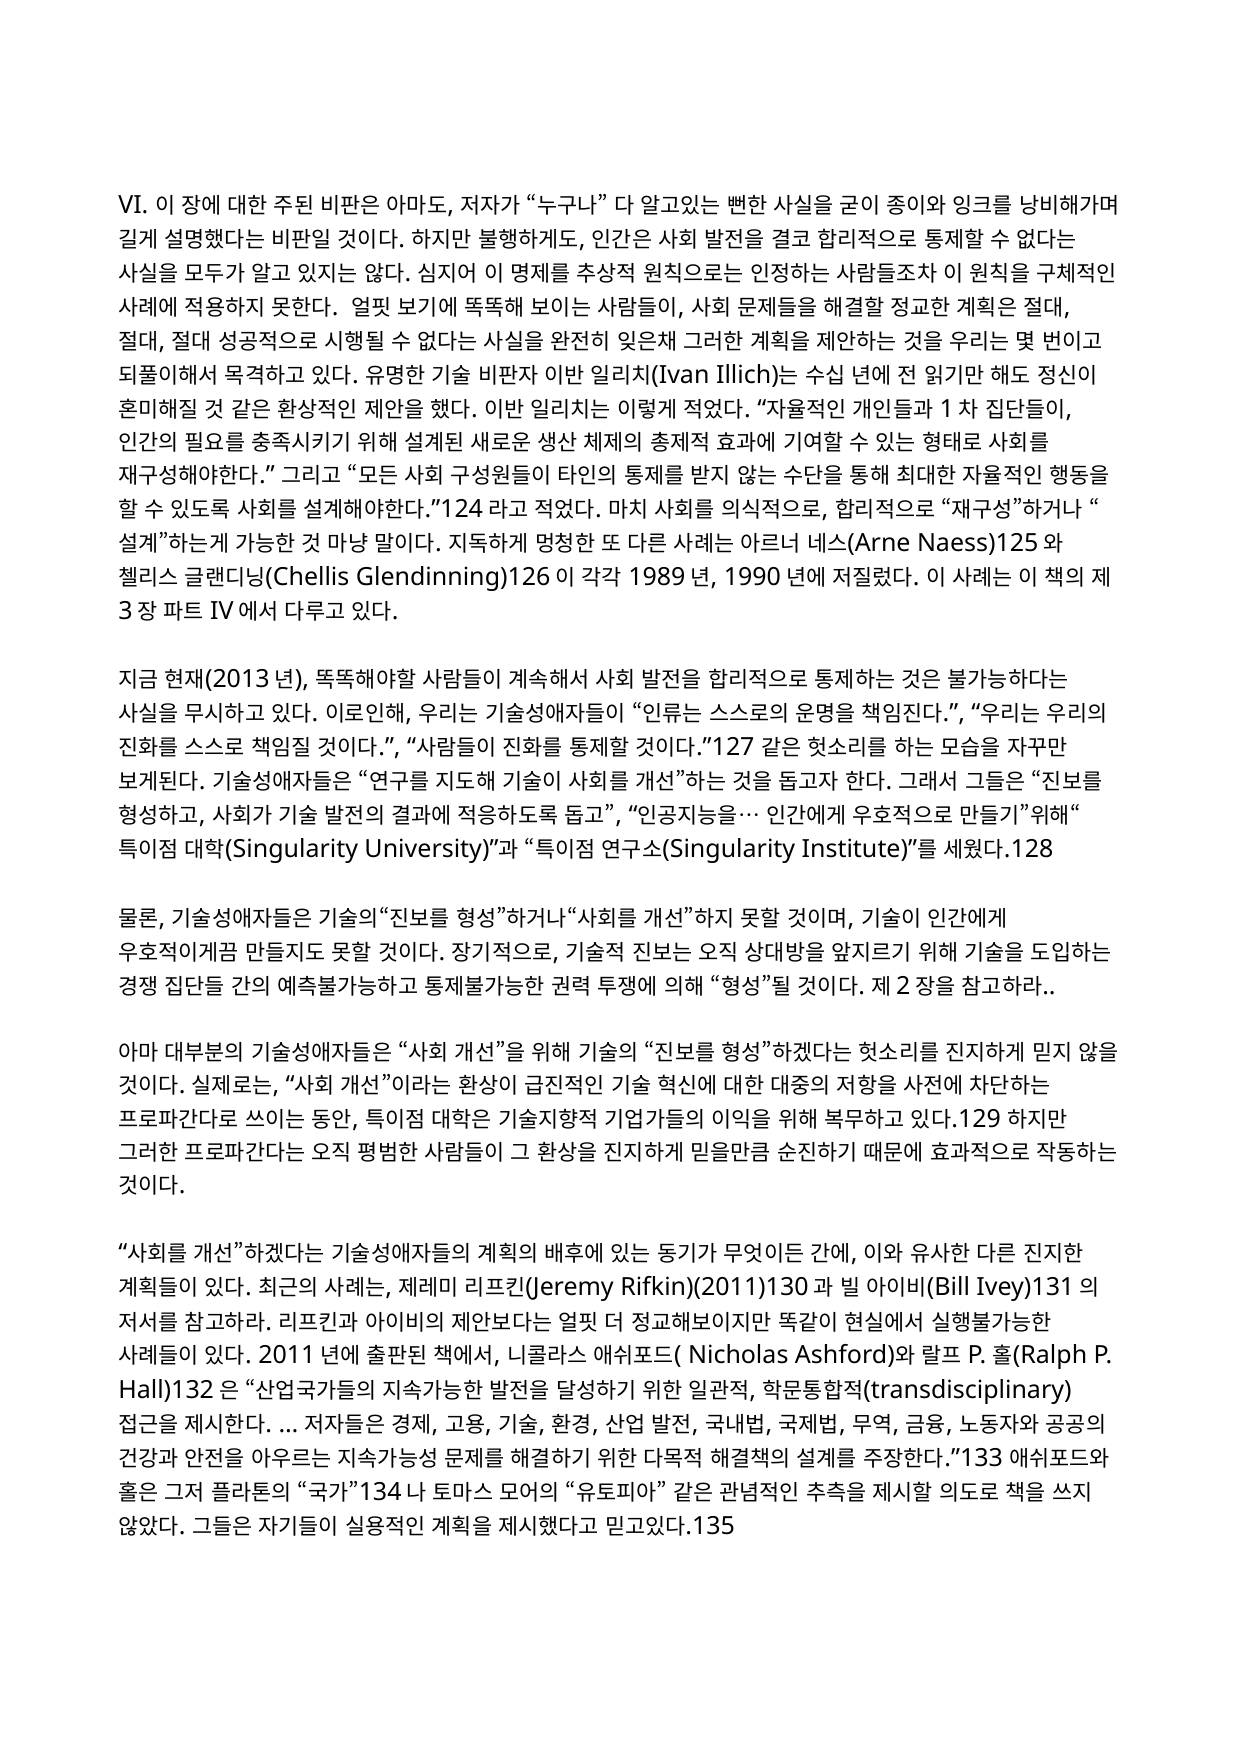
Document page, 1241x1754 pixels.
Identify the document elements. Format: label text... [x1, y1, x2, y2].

text 물론, 기술성애자들은 기술의“진보를 형성”하거나“사회를 개선”하지 못할 것이며, 기술이 인간에게 우호적이게끔 만들지도 못할 것이다. 장기적으로, 기술적 진보는 오직 상대방을 앞지르기 위해 기술을 도입하는 경쟁 집단들 간의 예측불가능하고 통제불가능한 권력 투쟁에 의해 “형성”될 것이다. 제2장을 참고하라.. [118, 899, 1122, 1001]
text 아마 대부분의 기술성애자들은 “사회 개선”을 위해 기술의 “진보를 형성”하겠다는 헛소리를 진지하게 믿지 않을 것이다. 실제로는, “사회 개선”이라는 환상이 급진적인 기술 혁신에 대한 대중의 저항을 사전에 차단하는 프로파간다로 쓰이는 동안, 특이점 대학은 기술지향적 기업가들의 이익을 위해 복무하고 있다.129 하지만 그러한 프로파간다는 오직 평범한 사람들이 그 환상을 진지하게 믿을만큼 순진하기 때문에 효과적으로 작동하는 것이다. [118, 1035, 1122, 1201]
text 지금 현재(2013년), 똑똑해야할 사람들이 계속해서 사회 발전을 합리적으로 통제하는 것은 불가능하다는 사실을 무시하고 있다. 이로인해, 우리는 기술성애자들이 “인류는 스스로의 운명을 책임진다.”, “우리는 우리의 진화를 스스로 책임질 것이다.”, “사람들이 진화를 통제할 것이다.”127 같은 헛소리를 하는 모습을 자꾸만 보게된다. 기술성애자들은 “연구를 지도해 기술이 사회를 개선”하는 것을 돕고자 한다. 그래서 그들은 “진보를 형성하고, 사회가 기술 발전의 결과에 적응하도록 돕고”, “인공지능을… 인간에게 우호적으로 만들기”위해“특이점 대학(Singularity University)”과 “특이점 연구소(Singularity Institute)”를 세웠다.128 [118, 661, 1122, 865]
text VI. 이 장에 대한 주된 비판은 아마도, 저자가 “누구나” 다 알고있는 뻔한 사실을 굳이 종이와 잉크를 낭비해가며 길게 설명했다는 비판일 것이다. 하지만 불행하게도, 인간은 사회 발전을 결코 합리적으로 통제할 수 없다는 사실을 모두가 알고 있지는 않다. 심지어 이 명제를 추상적 원칙으로는 인정하는 사람들조차 이 원칙을 구체적인 사례에 적용하지 못한다. 얼핏 보기에 똑똑해 보이는 사람들이, 사회 문제들을 해결할 정교한 계획은 절대, 절대, 절대 성공적으로 시행될 수 없다는 사실을 완전히 잊은채 그러한 계획을 제안하는 것을 우리는 몇 번이고 되풀이해서 목격하고 있다. 유명한 기술 비판자 이반 일리치(Ivan Illich)는 수십 년에 전 읽기만 해도 정신이 혼미해질 것 같은 환상적인 제안을 했다. 이반 일리치는 이렇게 적었다. “자율적인 개인들과 1차 집단들이, 인간의 필요를 충족시키기 위해 설계된 새로운 생산 체제의 총제적 효과에 기여할 수 있는 형태로 사회를 재구성해야한다.” 그리고 “모든 사회 구성원들이 타인의 통제를 받지 않는 수단을 통해 최대한 자율적인 행동을 할 수 있도록 사회를 설계해야한다.”124라고 적었다. 마치 사회를 의식적으로, 합리적으로 “재구성”하거나 “설계”하는게 가능한 것 마냥 말이다. 지독하게 멍청한 또 다른 사례는 아르너 네스(Arne Naess)125와 첼리스 글랜디닝(Chellis Glendinning)126이 각각 1989년, 1990년에 저질렀다. 이 사례는 이 책의 제3장 파트 IV에서 다루고 있다. [118, 186, 1122, 627]
text “사회를 개선”하겠다는 기술성애자들의 계획의 배후에 있는 동기가 무엇이든 간에, 이와 유사한 다른 진지한 계획들이 있다. 최근의 사례는, 제레미 리프킨(Jeremy Rifkin)(2011)130과 빌 아이비(Bill Ivey)131의 저서를 참고하라. 리프킨과 아이비의 제안보다는 얼핏 더 정교해보이지만 똑같이 현실에서 실행불가능한 사례들이 있다. 2011년에 출판된 책에서, 니콜라스 애쉬포드( Nicholas Ashford)와 랄프 P. 홀(Ralph P. Hall)132은 “산업국가들의 지속가능한 발전을 달성하기 위한 일관적, 학문통합적(transdisciplinary) 접근을 제시한다. … 저자들은 경제, 고용, 기술, 환경, 산업 발전, 국내법, 국제법, 무역, 금융, 노동자와 공공의 건강과 안전을 아우르는 지속가능성 문제를 해결하기 위한 다목적 해결책의 설계를 주장한다.”133 애쉬포드와 홀은 그저 플라톤의 “국가”134나 토마스 모어의 “유토피아” 같은 관념적인 추측을 제시할 의도로 책을 쓰지 않았다. 그들은 자기들이 실용적인 계획을 제시했다고 믿고있다.135 [118, 1235, 1122, 1542]
